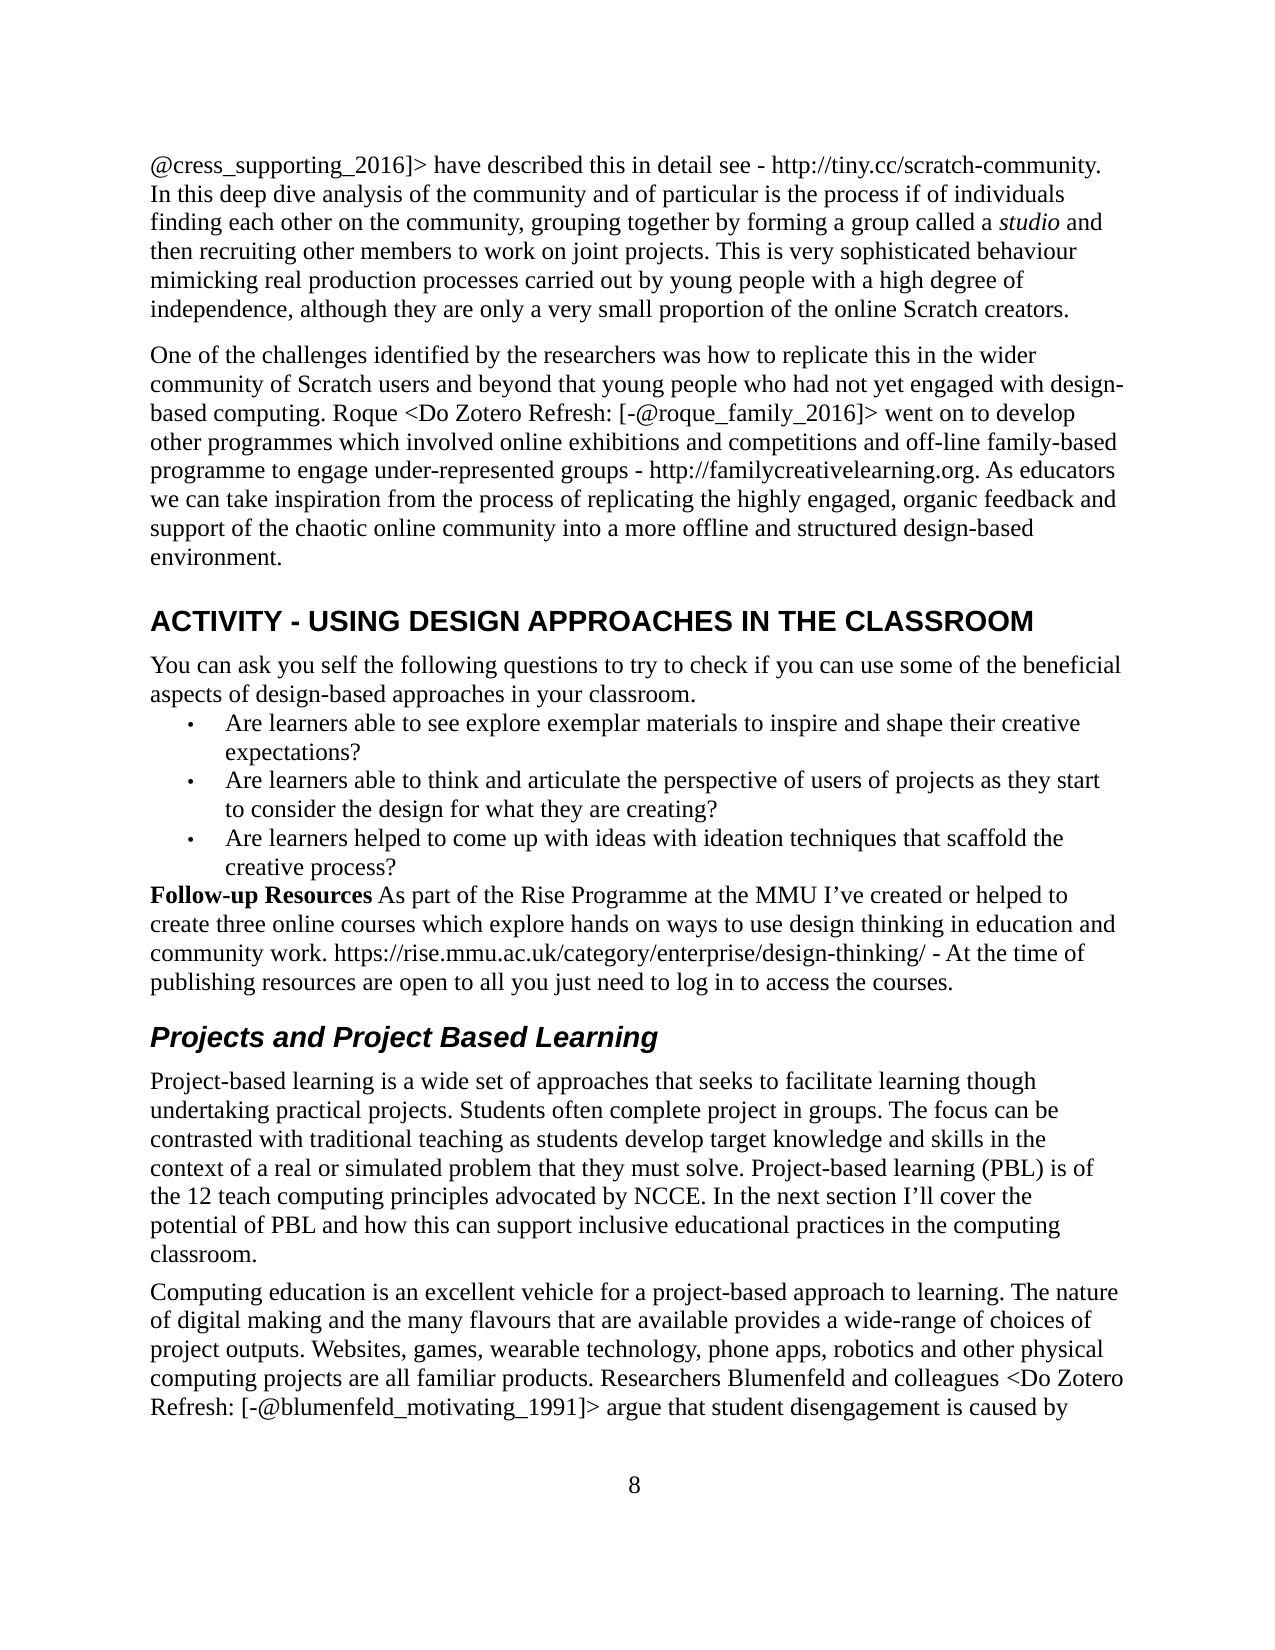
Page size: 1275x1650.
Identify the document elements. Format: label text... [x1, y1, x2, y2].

text One of the challenges identified by the researchers was how to replicate this in the wider community of Scratch users and beyond that young people who had not yet engaged with design-based computing. Roque <Do Zotero Refresh: [-@roque_family_2016]> went on to develop other programmes which involved online exhibitions and competitions and off-line family-based programme to engage under-represented groups - http://familycreativelearning.org. As educators we can take inspiration from the process of replicating the highly engaged, organic feedback and support of the chaotic online community into a more offline and structured design-based environment. [150, 340, 1125, 570]
list Are learners able to see explore exemplar materials to inspire and shape their creative expectations? [187, 708, 1125, 765]
subtitle Projects and Project Based Learning [150, 1020, 1125, 1054]
text Follow-up Resources As part of the Rise Programme at the MMU I’ve created or helped to create three online courses which explore hands on ways to use design thinking in education and community work. https://rise.mmu.ac.uk/category/enterprise/design-thinking/ - At the time of publishing resources are open to all you just need to log in to access the courses. [150, 880, 1125, 995]
list Are learners able to think and articulate the perspective of users of projects as they start to consider the design for what they are creating? [187, 765, 1125, 823]
text Computing education is an excellent vehicle for a project-based approach to learning. The nature of digital making and the many flavours that are available provides a wide-range of choices of project outputs. Websites, games, wearable technology, phone apps, robotics and other physical computing projects are all familiar products. Researchers Blumenfeld and colleagues <Do Zotero Refresh: [-@blumenfeld_motivating_1991]> argue that student disengagement is caused by [150, 1277, 1125, 1420]
text @cress_supporting_2016]> have described this in detail see - http://tiny.cc/scratch-community. In this deep dive analysis of the community and of particular is the process if of individuals finding each other on the community, grouping together by forming a group called a studio and then recruiting other members to work on joint projects. This is very sophisticated behaviour mimicking real production processes carried out by young people with a high degree of independence, although they are only a very small proportion of the online Scratch creators. [150, 150, 1125, 322]
text Project-based learning is a wide set of approaches that seeks to facilitate learning though undertaking practical projects. Students often complete project in groups. The focus can be contrasted with traditional teaching as students develop target knowledge and skills in the context of a real or simulated problem that they must solve. Project-based learning (PBL) is of the 12 teach computing principles advocated by NCCE. In the next section I’ll cover the potential of PBL and how this can support inclusive educational practices in the computing classroom. [150, 1066, 1125, 1268]
list Are learners helped to come up with ideas with ideation techniques that scaffold the creative process? [187, 823, 1125, 880]
text You can ask you self the following questions to try to check if you can use some of the beneficial aspects of design-based approaches in your classroom. [150, 650, 1125, 708]
subtitle ACTIVITY - USING DESIGN APPROACHES IN THE CLASSROOM [150, 604, 1125, 638]
